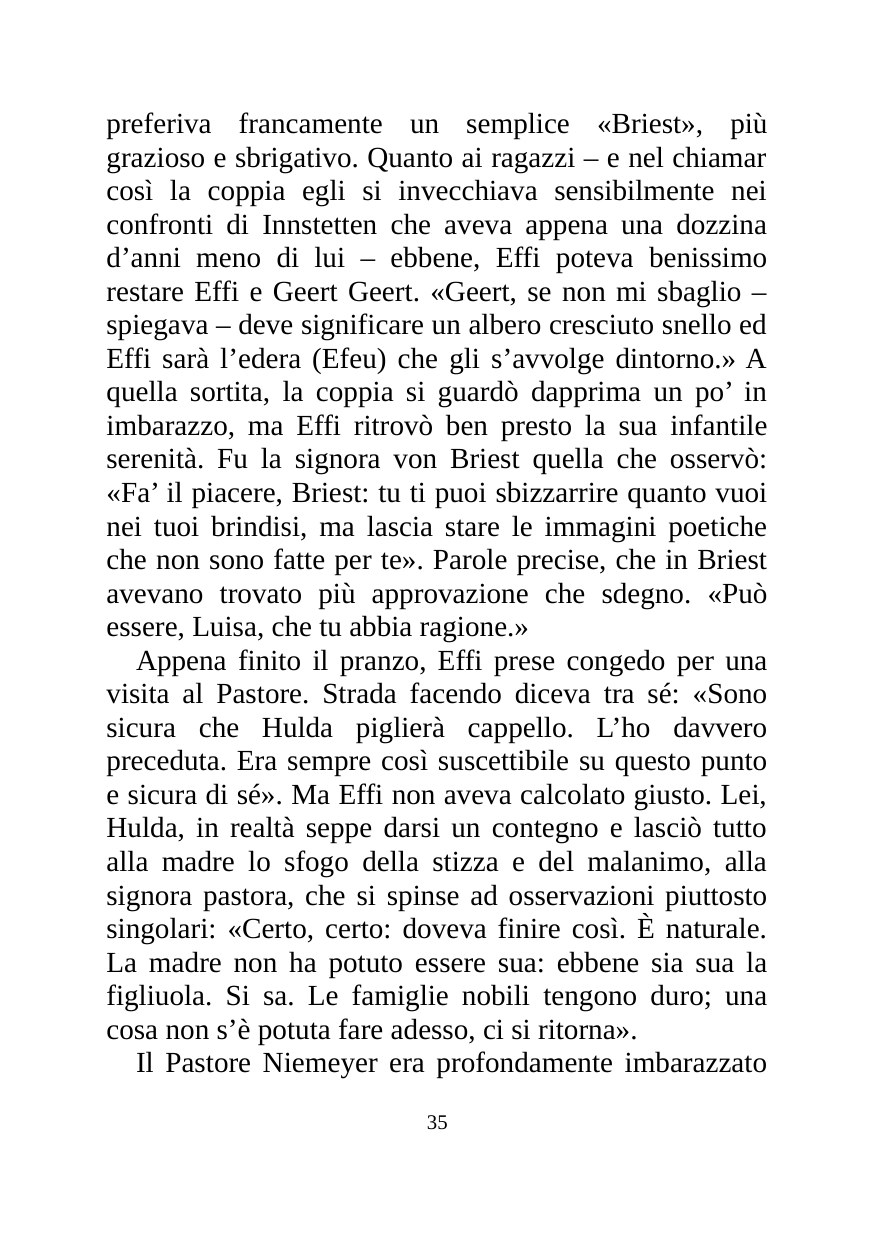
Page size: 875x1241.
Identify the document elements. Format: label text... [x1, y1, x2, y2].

text Il Pastore Niemeyer era profondamente imbarazzato [106, 1045, 768, 1079]
text preferiva francamente un semplice «Briest», più grazioso e sbrigativo. Quanto ai ragazzi – e nel chiamar così la coppia egli si invecchiava sensibilmente nei confronti di Innstetten che aveva appena una dozzina d’anni meno di lui – ebbene, Effi poteva benissimo restare Effi e Geert Geert. «Geert, se non mi sbaglio – spiegava – deve significare un albero cresciuto snello ed Effi sarà l’edera (Efeu) che gli s’avvolge dintorno.» A quella sortita, la coppia si guardò dapprima un po’ in imbarazzo, ma Effi ritrovò ben presto la sua infantile serenità. Fu la signora von Briest quella che osservò: «Fa’ il piacere, Briest: tu ti puoi sbizzarrire quanto vuoi nei tuoi brindisi, ma lascia stare le immagini poetiche che non sono fatte per te». Parole precise, che in Briest avevano trovato più approvazione che sdegno. «Può essere, Luisa, che tu abbia ragione.» [106, 106, 768, 643]
text Appena finito il pranzo, Effi prese congedo per una visita al Pastore. Strada facendo diceva tra sé: «Sono sicura che Hulda piglierà cappello. L’ho davvero preceduta. Era sempre così suscettibile su questo punto e sicura di sé». Ma Effi non aveva calcolato giusto. Lei, Hulda, in realtà seppe darsi un contegno e lasciò tutto alla madre lo sfogo della stizza e del malanimo, alla signora pastora, che si spinse ad osservazioni piuttosto singolari: «Certo, certo: doveva finire così. È naturale. La madre non ha potuto essere sua: ebbene sia sua la figliuola. Si sa. Le famiglie nobili tengono duro; una cosa non s’è potuta fare adesso, ci si ritorna». [106, 643, 768, 1045]
